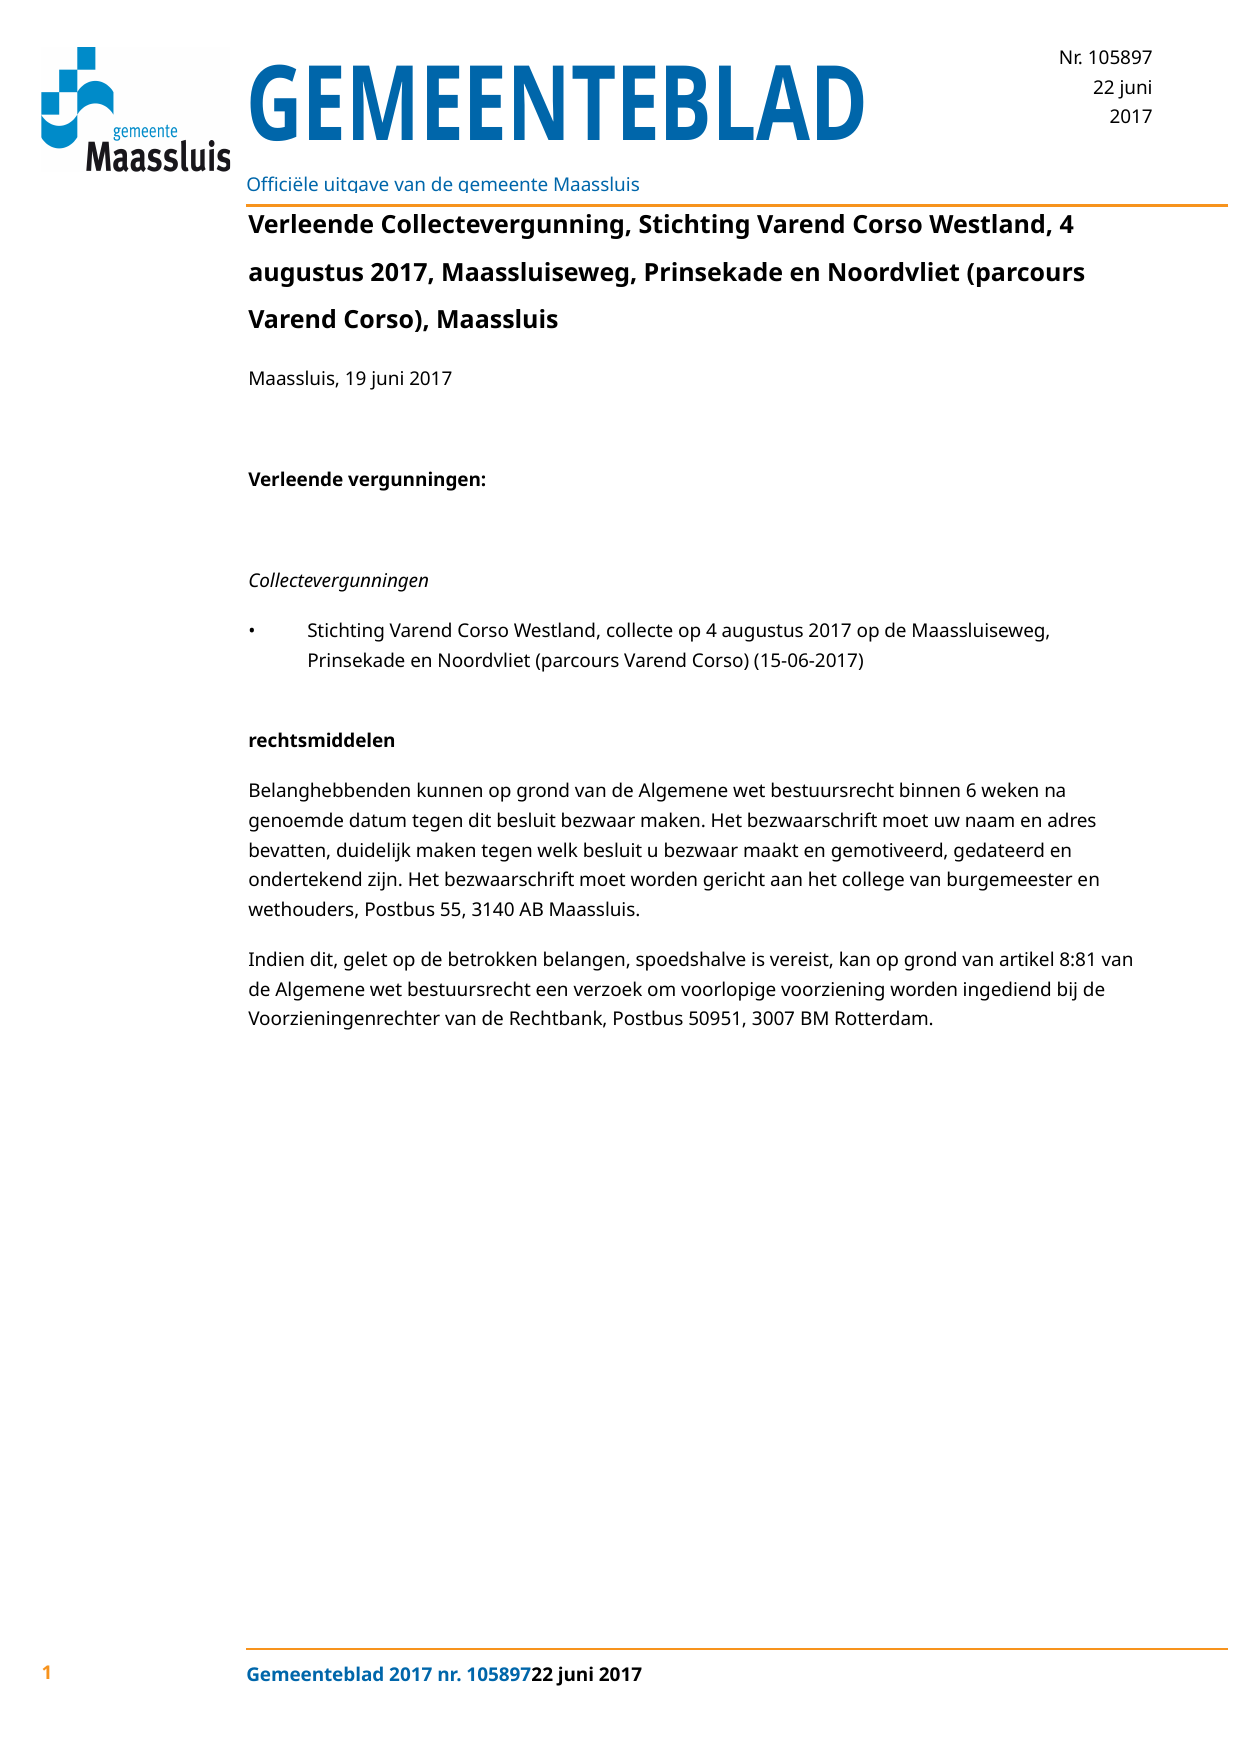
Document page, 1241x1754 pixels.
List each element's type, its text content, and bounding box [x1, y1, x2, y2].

text Verleende Collectevergunning, Stichting Varend Corso Westland, 4 augustus 2017, Maassluiseweg, Prinsekade en Noordvliet (parcours Varend Corso), Maassluis [248, 207, 1152, 336]
picture [41, 47, 231, 172]
text Collectevergunningen [248, 567, 1152, 593]
text Maassluis, 19 juni 2017 [248, 366, 1152, 391]
text Belanghebbenden kunnen op grond van de Algemene wet bestuursrecht binnen 6 weken na genoemde datum tegen dit besluit bezwaar maken. Het bezwaarschrift moet uw naam en adres bevatten, duidelijk maken tegen welk besluit u bezwaar maakt en gemotiveerd, gedateerd en ondertekend zijn. Het bezwaarschrift moet worden gericht aan het college van burgemeester en wethouders, Postbus 55, 3140 AB Maassluis. [248, 778, 1152, 922]
picture [41, 47, 77, 92]
text Indien dit, gelet op de betrokken belangen, spoedshalve is vereist, kan op grond van artikel 8:81 van de Algemene wet bestuursrecht een verzoek om voorlopige voorziening worden ingediend bij de Voorzieningenrechter van de Rechtbank, Postbus 50951, 3007 BM Rotterdam. [248, 946, 1152, 1031]
list Stichting Varend Corso Westland, collecte op 4 augustus 2017 op de Maassluiseweg, Prinsekade en Noordvliet (parcours Varend Corso) (15-06-2017) [248, 618, 1152, 673]
text rechtsmiddelen [248, 727, 1152, 753]
text Verleende vergunningen: [248, 466, 1152, 492]
